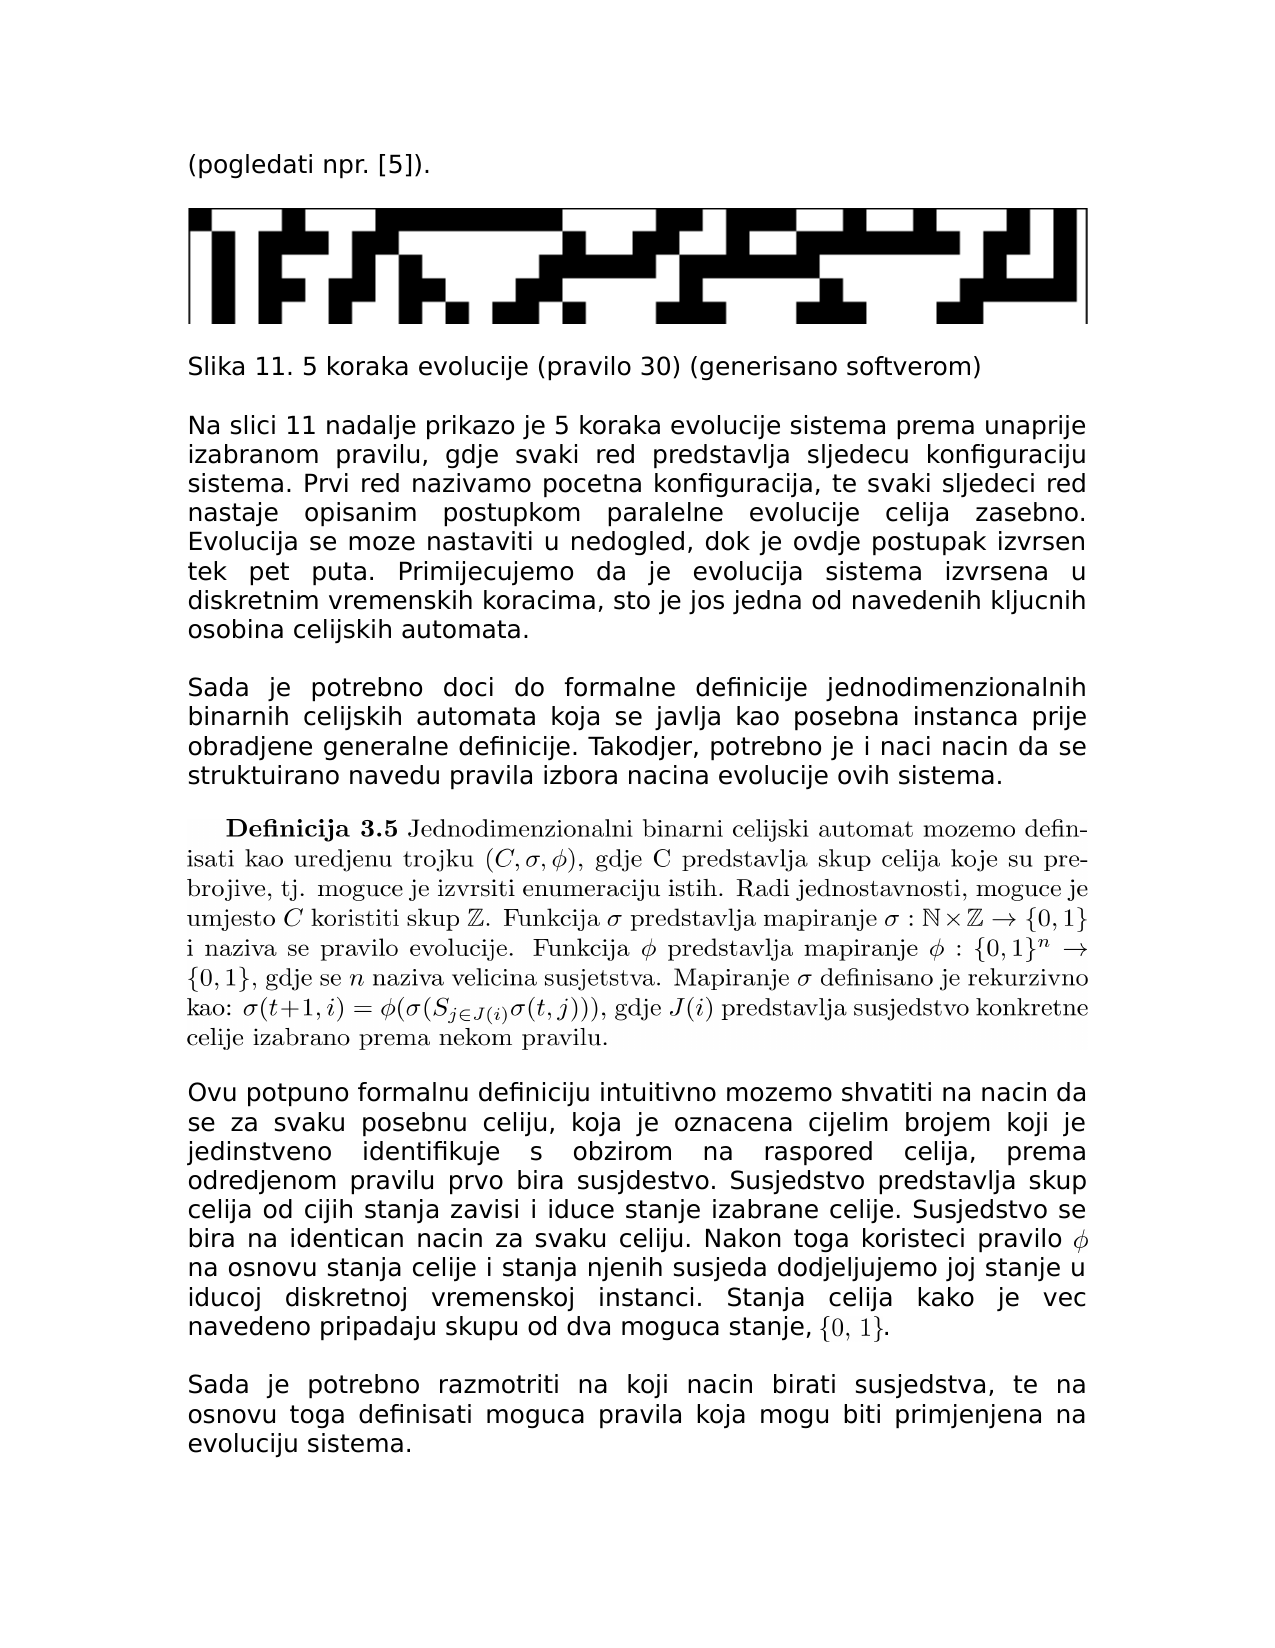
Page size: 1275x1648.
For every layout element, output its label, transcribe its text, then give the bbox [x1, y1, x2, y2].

text Na slici 11 nadalje prikazo je 5 koraka evolucije sistema prema unaprije izabranom pravilu, gdje svaki red predstavlja sljedecu konfiguraciju sistema. Prvi red nazivamo pocetna konfiguracija, te svaki sljedeci red nastaje opisanim postupkom paralelne evolucije celija zasebno. Evolucija se moze nastaviti u nedogled, dok je ovdje postupak izvrsen tek pet puta. Primijecujemo da je evolucija sistema izvrsena u diskretnim vremenskih koracima, sto je jos jedna od navedenih kljucnih osobina celijskih automata. [187, 411, 1088, 644]
picture [187, 208, 1088, 324]
picture [820, 1316, 883, 1342]
picture [187, 819, 1088, 1050]
text (pogledati npr. [5]). [187, 150, 1088, 179]
text Sada je potrebno doci do formalne definicije jednodimenzionalnih binarnih celijskih automata koja se javlja kao posebna instanca prije obradjene generalne definicije. Takodjer, potrebno je i naci nacin da se struktuirano navedu pravila izbora nacina evolucije ovih sistema. [187, 673, 1088, 790]
text Slika 11. 5 koraka evolucije (pravilo 30) (generisano softverom) [187, 352, 1088, 382]
text Ovu potpuno formalnu definiciju intuitivno mozemo shvatiti na nacin da se za svaku posebnu celiju, koja je oznacena cijelim brojem koji je jedinstveno identifikuje s obzirom na raspored celija, prema odredjenom pravilu prvo bira susjdestvo. Susjedstvo predstavlja skup celija od cijih stanja zavisi i iduce stanje izabrane celije. Susjedstvo se bira na identican nacin za svaku celiju. Nakon toga koristeci pravilo na osnovu stanja celije i stanja njenih susjeda dodjeljujemo joj stanje u iducoj diskretnoj vremenskoj instanci. Stanja celija kako je vec navedeno pripadaju skupu od dva moguca stanje, . [187, 1078, 1088, 1341]
text Sada je potrebno razmotriti na koji nacin birati susjedstva, te na osnovu toga definisati moguca pravila koja mogu biti primjenjena na evoluciju sistema. [187, 1371, 1088, 1458]
picture [1074, 1229, 1088, 1253]
